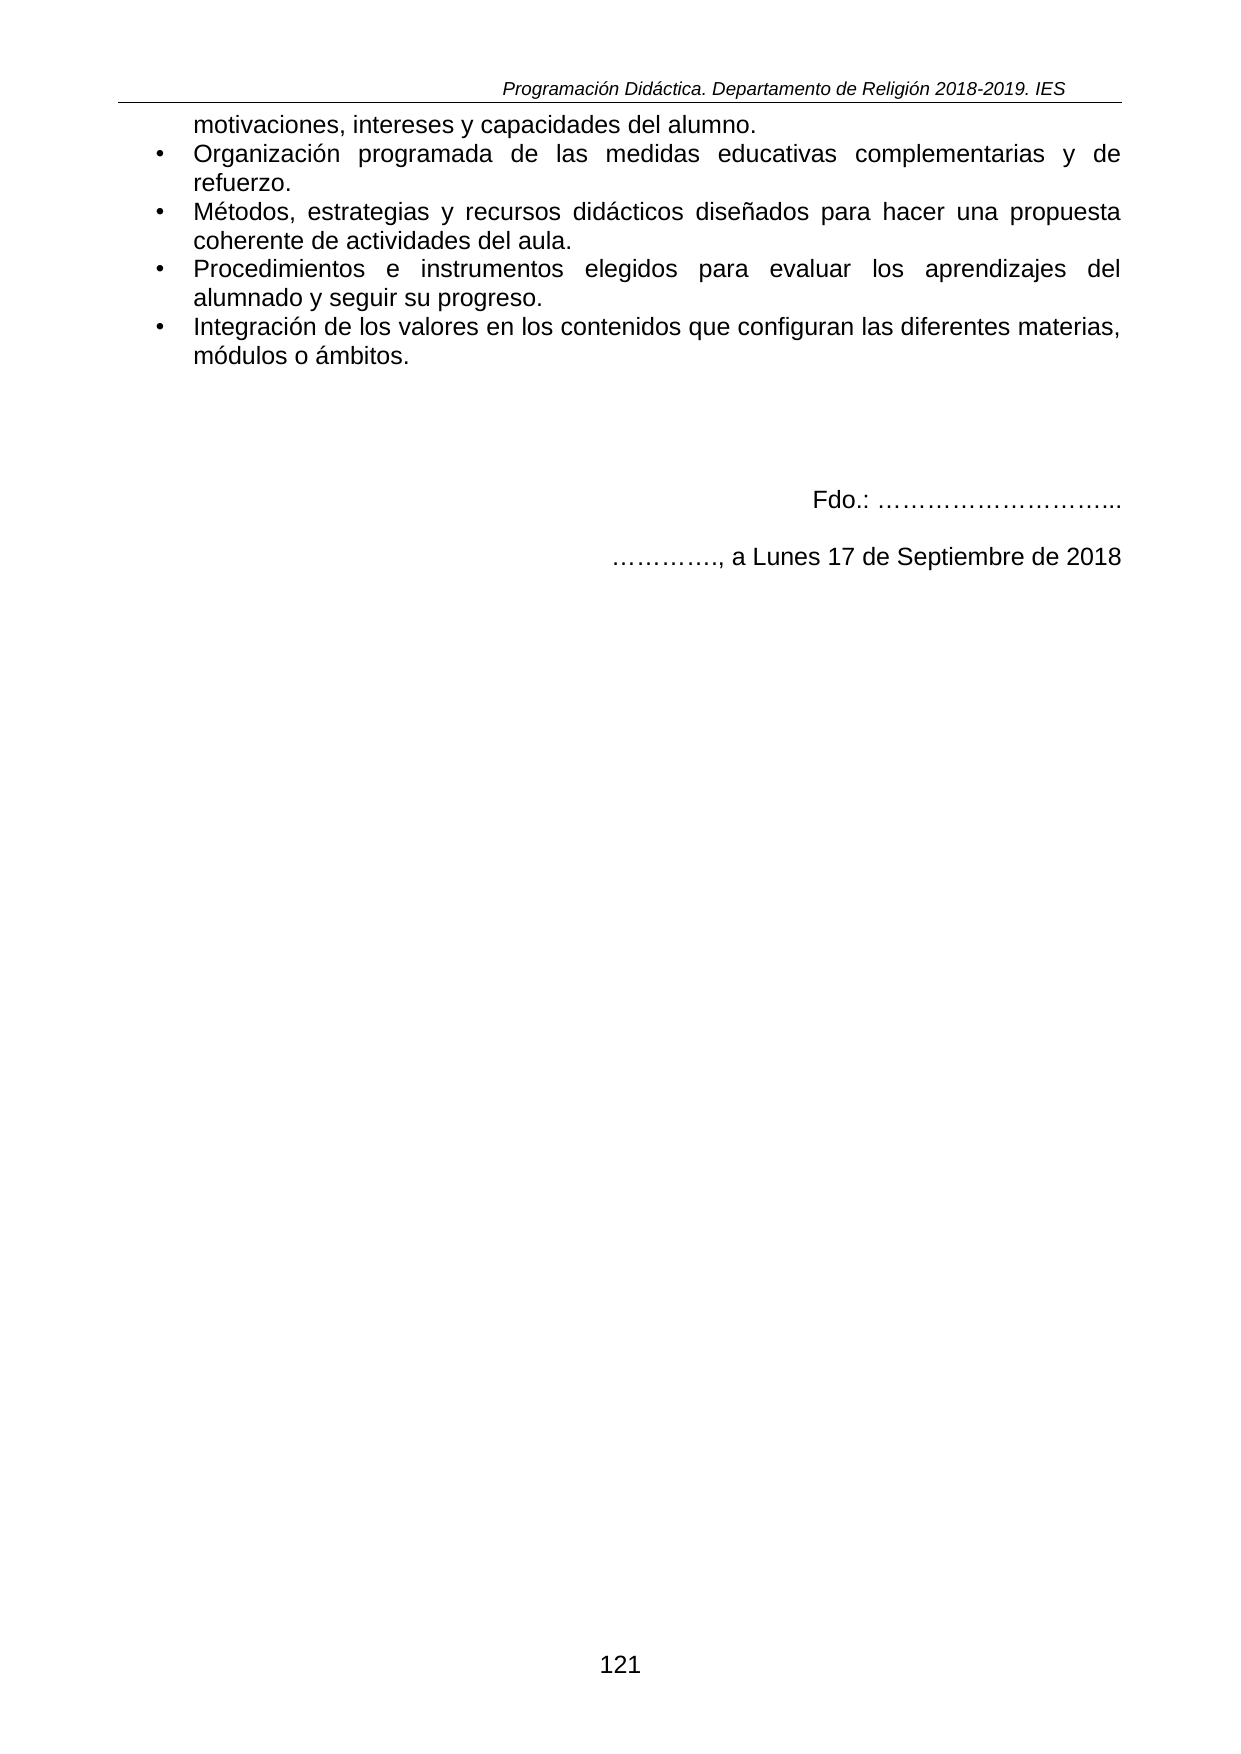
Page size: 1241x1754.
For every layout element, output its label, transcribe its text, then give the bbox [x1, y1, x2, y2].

text …………., a Lunes 17 de Septiembre de 2018 [118, 542, 1122, 571]
list Métodos, estrategias y recursos didácticos diseñados para hacer una propuesta coherente de actividades del aula. [156, 197, 1122, 254]
list Integración de los valores en los contenidos que configuran las diferentes materias, módulos o ámbitos. [156, 312, 1122, 369]
list motivaciones, intereses y capacidades del alumno. [156, 110, 1122, 139]
text Fdo.: ………………………... [118, 484, 1122, 513]
list Organización programada de las medidas educativas complementarias y de refuerzo. [156, 139, 1122, 197]
list Procedimientos e instrumentos elegidos para evaluar los aprendizajes del alumnado y seguir su progreso. [156, 254, 1122, 312]
